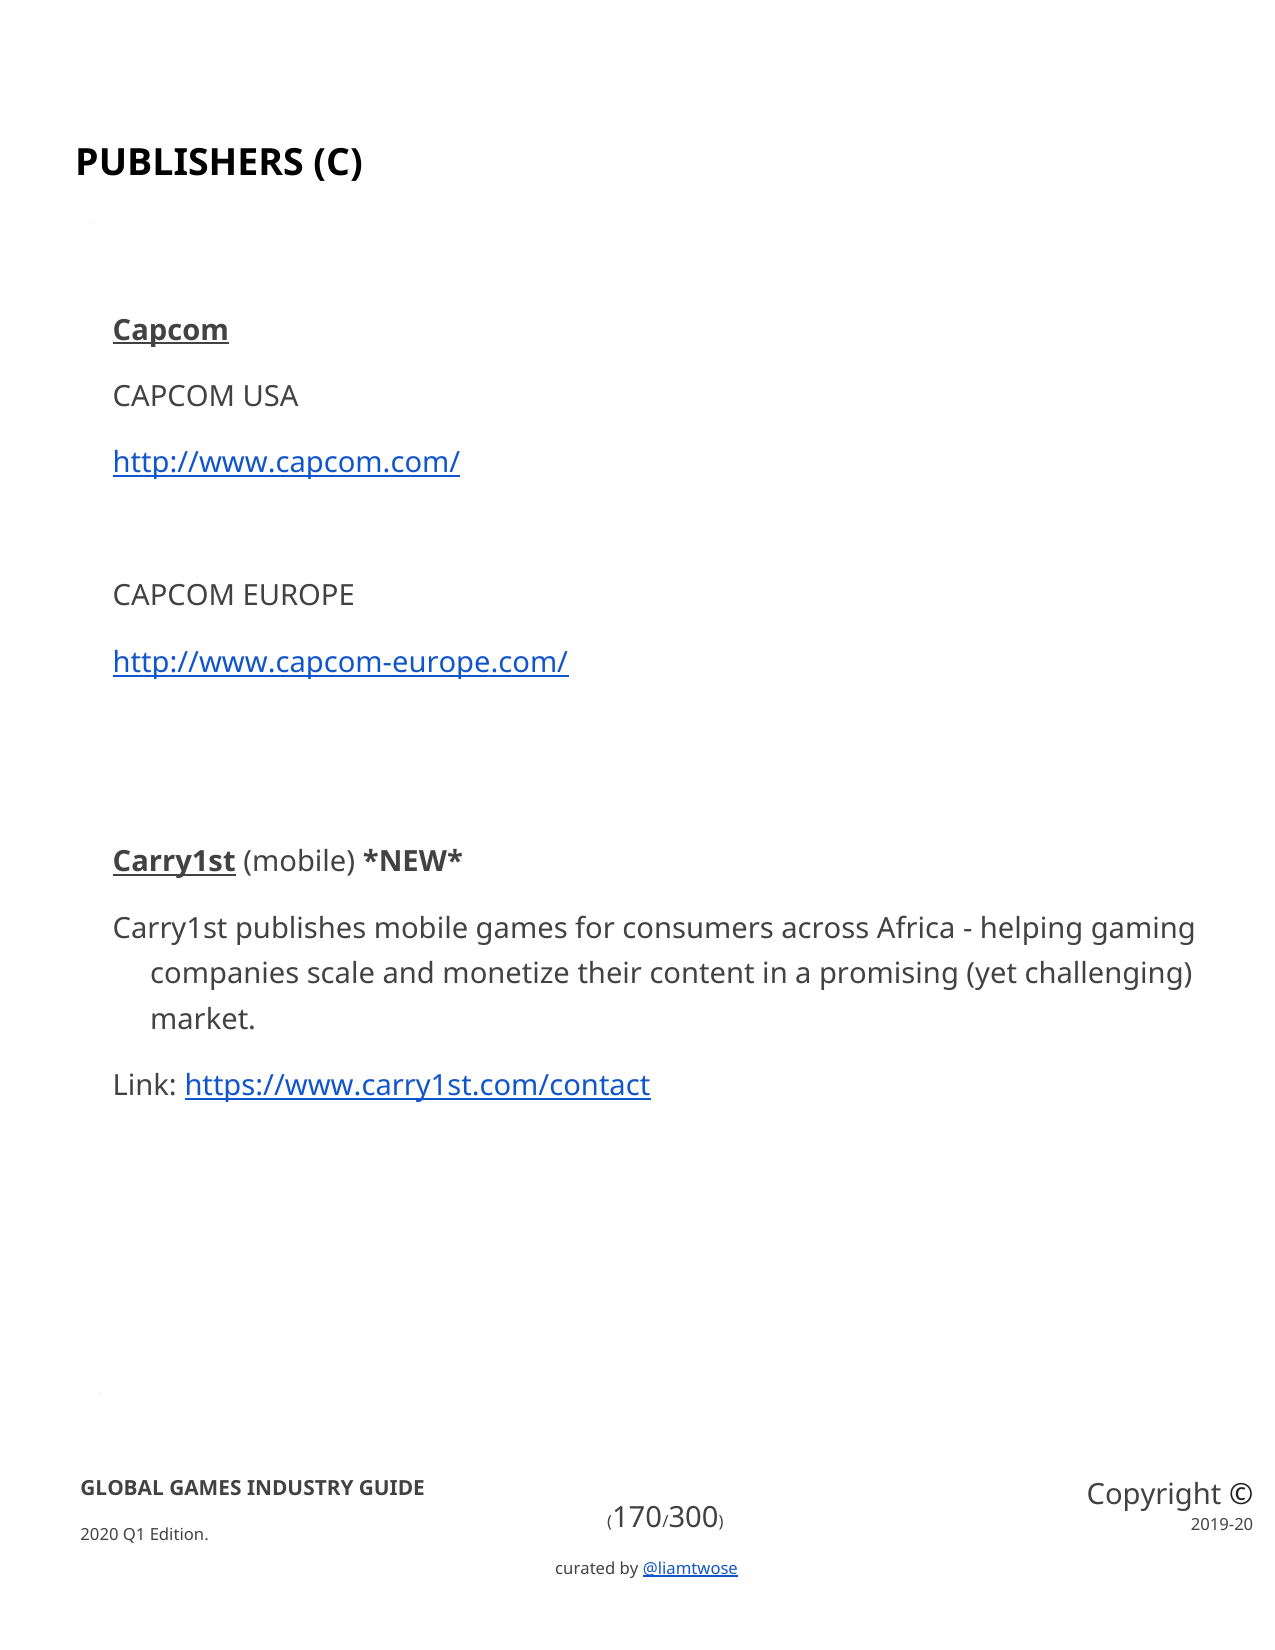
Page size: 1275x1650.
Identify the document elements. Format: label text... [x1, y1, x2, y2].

text CAPCOM USA [112, 375, 1200, 415]
text http://www.capcom-europe.com/ [112, 641, 1200, 681]
text Carry1st (mobile) *NEW* [112, 841, 1200, 880]
text Carry1st publishes mobile games for consumers across Africa - helping gaming companies scale and monetize their content in a promising (yet challenging) market. [112, 907, 1200, 1038]
text Capcom [112, 309, 1200, 348]
text CAPCOM EUROPE [112, 575, 1200, 614]
text Link: https://www.carry1st.com/contact [112, 1065, 1200, 1104]
subtitle PUBLISHERS (C) [75, 136, 1200, 187]
text http://www.capcom.com/ [112, 442, 1200, 481]
